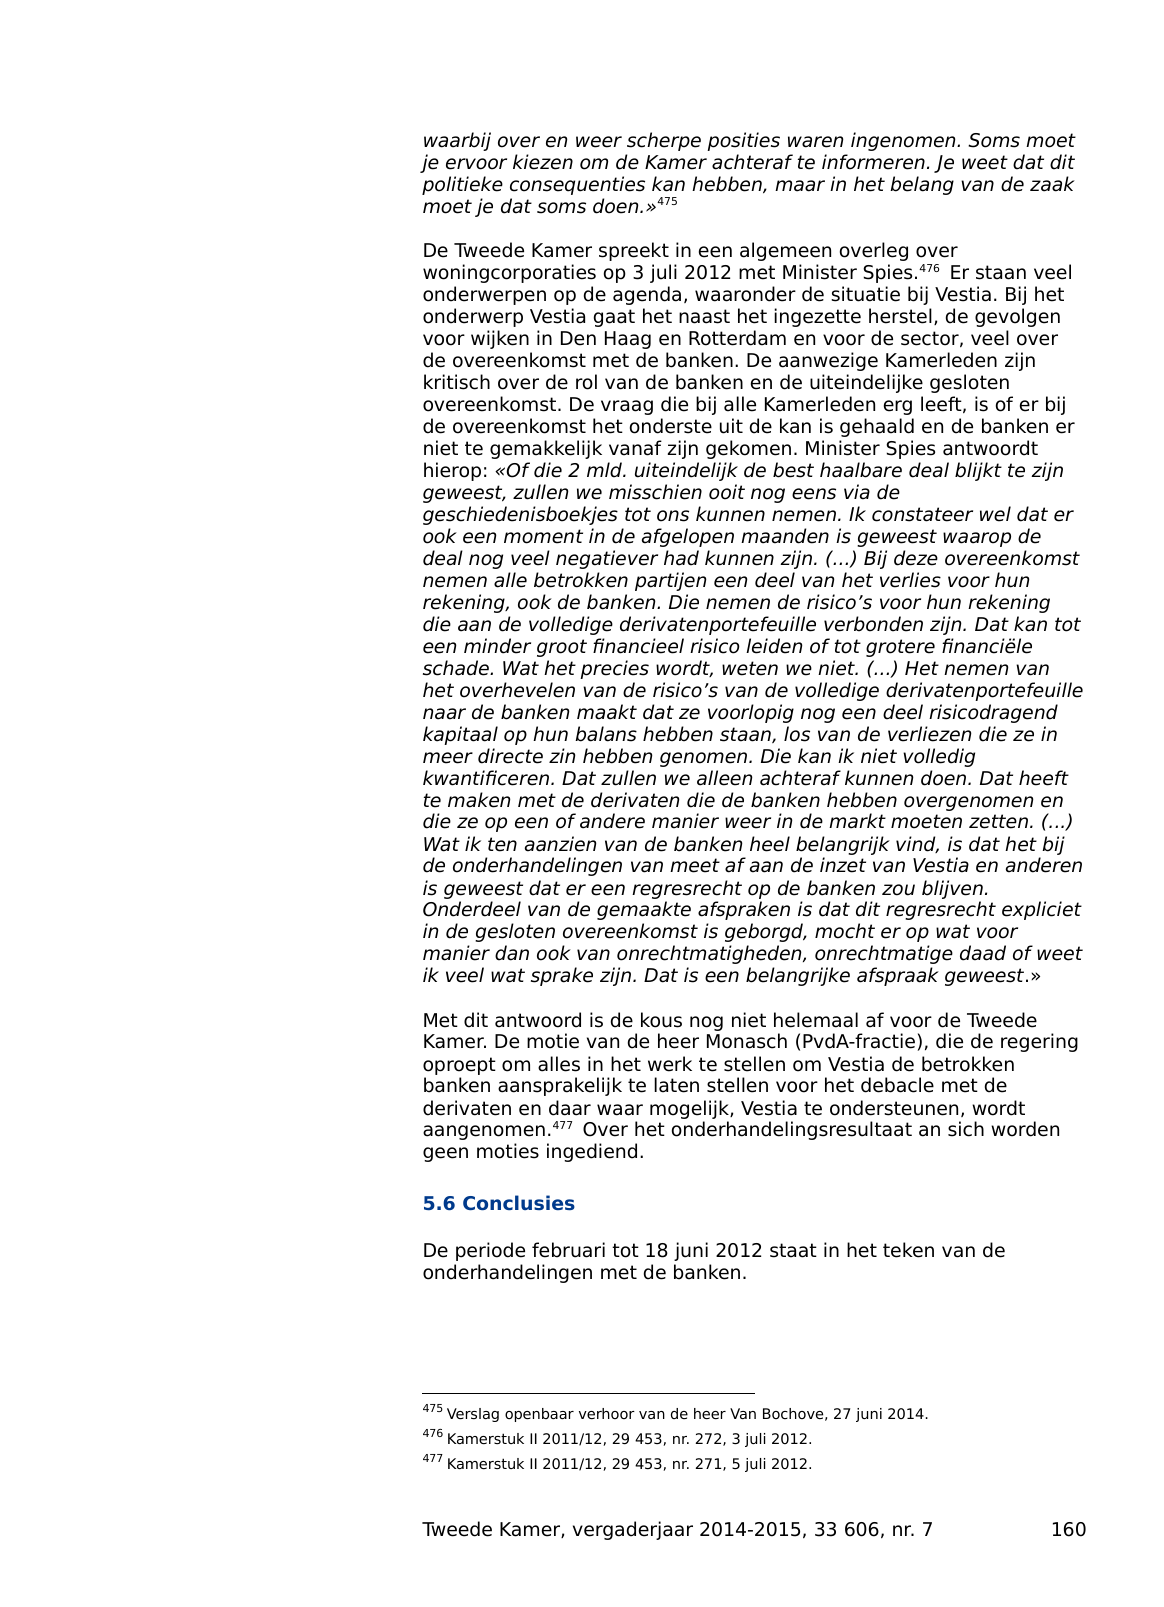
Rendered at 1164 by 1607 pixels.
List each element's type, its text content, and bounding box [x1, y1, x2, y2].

text Kamerstuk II 2011/12, 29 453, nr. 272, 3 juli 2012. [422, 1427, 1087, 1449]
text waarbij over en weer scherpe posities waren ingenomen. Soms moet je ervoor kiezen om de Kamer achteraf te informeren. Je weet dat dit politieke consequenties kan hebben, maar in het belang van de zaak moet je dat soms doen.» [422, 130, 1087, 218]
subtitle 5.6 Conclusies [422, 1193, 1087, 1215]
text Verslag openbaar verhoor van de heer Van Bochove, 27 juni 2014. [422, 1402, 1087, 1424]
text Met dit antwoord is de kous nog niet helemaal af voor de Tweede Kamer. De motie van de heer Monasch (PvdA-fractie), die de regering oproept om alles in het werk te stellen om Vestia de betrokken banken aansprakelijk te laten stellen voor het debacle met de derivaten en daar waar mogelijk, Vestia te ondersteunen, wordt aangenomen. Over het onderhandelingsresultaat an sich worden geen moties ingediend. [422, 1009, 1087, 1163]
text Kamerstuk II 2011/12, 29 453, nr. 271, 5 juli 2012. [422, 1452, 1087, 1474]
text De periode februari tot 18 juni 2012 staat in het teken van de onderhandelingen met de banken. [422, 1240, 1087, 1284]
text De Tweede Kamer spreekt in een algemeen overleg over woningcorporaties op 3 juli 2012 met Minister Spies. Er staan veel onderwerpen op de agenda, waaronder de situatie bij Vestia. Bij het onderwerp Vestia gaat het naast het ingezette herstel, de gevolgen voor wijken in Den Haag en Rotterdam en voor de sector, veel over de overeenkomst met de banken. De aanwezige Kamerleden zijn kritisch over de rol van de banken en de uiteindelijke gesloten overeenkomst. De vraag die bij alle Kamerleden erg leeft, is of er bij de overeenkomst het onderste uit de kan is gehaald en de banken er niet te gemakkelijk vanaf zijn gekomen. Minister Spies antwoordt hierop: «Of die 2 mld. uiteindelijk de best haalbare deal blijkt te zijn geweest, zullen we misschien ooit nog eens via de geschiedenisboekjes tot ons kunnen nemen. Ik constateer wel dat er ook een moment in de afgelopen maanden is geweest waarop de deal nog veel negatiever had kunnen zijn. (...) Bij deze overeenkomst nemen alle betrokken partijen een deel van het verlies voor hun rekening, ook de banken. Die nemen de risico’s voor hun rekening die aan de volledige derivatenportefeuille verbonden zijn. Dat kan tot een minder groot financieel risico leiden of tot grotere financiële schade. Wat het precies wordt, weten we niet. (...) Het nemen van het overhevelen van de risico’s van de volledige derivatenportefeuille naar de banken maakt dat ze voorlopig nog een deel risicodragend kapitaal op hun balans hebben staan, los van de verliezen die ze in meer directe zin hebben genomen. Die kan ik niet volledig kwantificeren. Dat zullen we alleen achteraf kunnen doen. Dat heeft te maken met de derivaten die de banken hebben overgenomen en die ze op een of andere manier weer in de markt moeten zetten. (...) Wat ik ten aanzien van de banken heel belangrijk vind, is dat het bij de onderhandelingen van meet af aan de inzet van Vestia en anderen is geweest dat er een regresrecht op de banken zou blijven. Onderdeel van de gemaakte afspraken is dat dit regresrecht expliciet in de gesloten overeenkomst is geborgd, mocht er op wat voor manier dan ook van onrechtmatigheden, onrechtmatige daad of weet ik veel wat sprake zijn. Dat is een belangrijke afspraak geweest.» [422, 240, 1087, 987]
